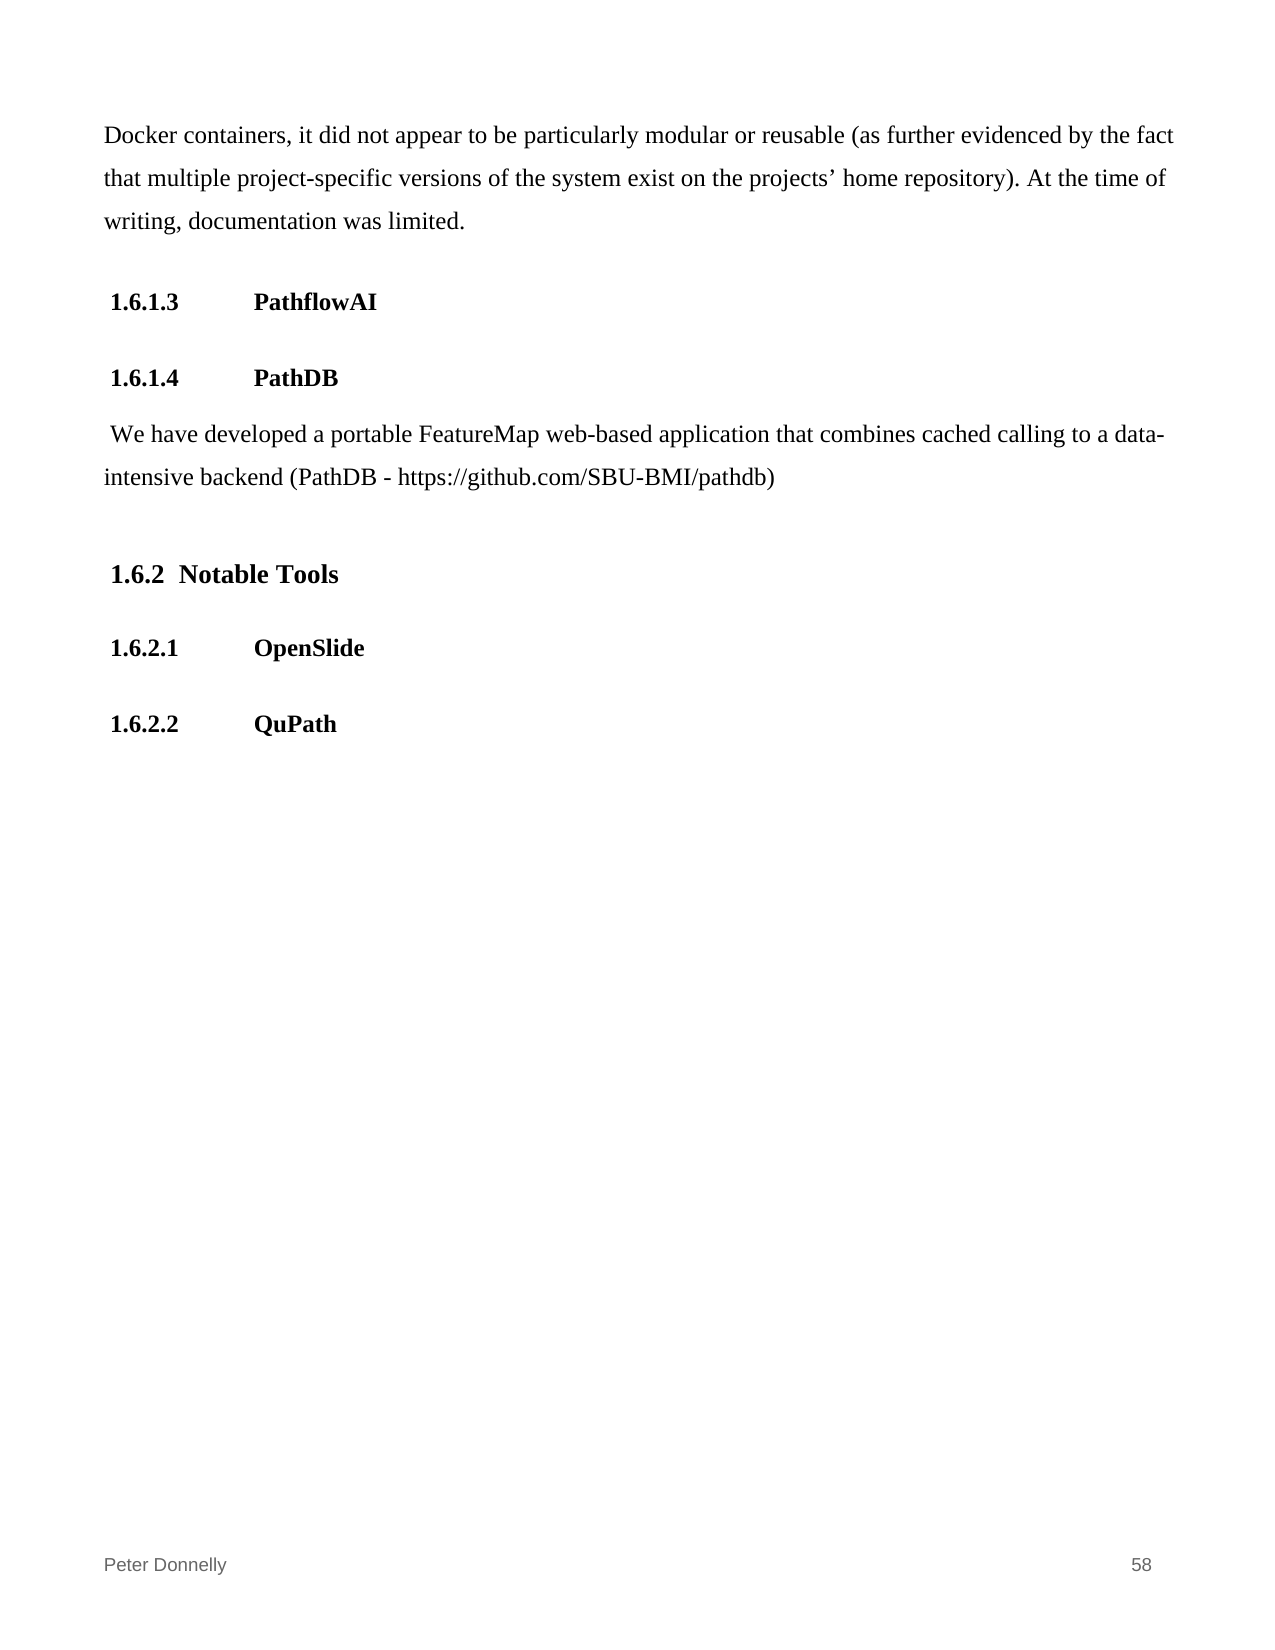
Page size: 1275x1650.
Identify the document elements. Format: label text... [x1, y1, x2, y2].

subtitle PathDB [103, 363, 1181, 392]
subtitle Notable Tools [103, 558, 1181, 589]
subtitle OpenSlide [103, 633, 1181, 662]
text We have developed a portable FeatureMap web-based application that combines cached calling to a data-intensive backend (PathDB - https://github.com/SBU-BMI/pathdb) [103, 419, 1181, 491]
subtitle PathflowAI [103, 287, 1181, 316]
subtitle QuPath [103, 709, 1181, 738]
text Docker containers, it did not appear to be particularly modular or reusable (as further evidenced by the fact that multiple project-specific versions of the system exist on the projects’ home repository). At the time of writing, documentation was limited. [103, 120, 1181, 235]
